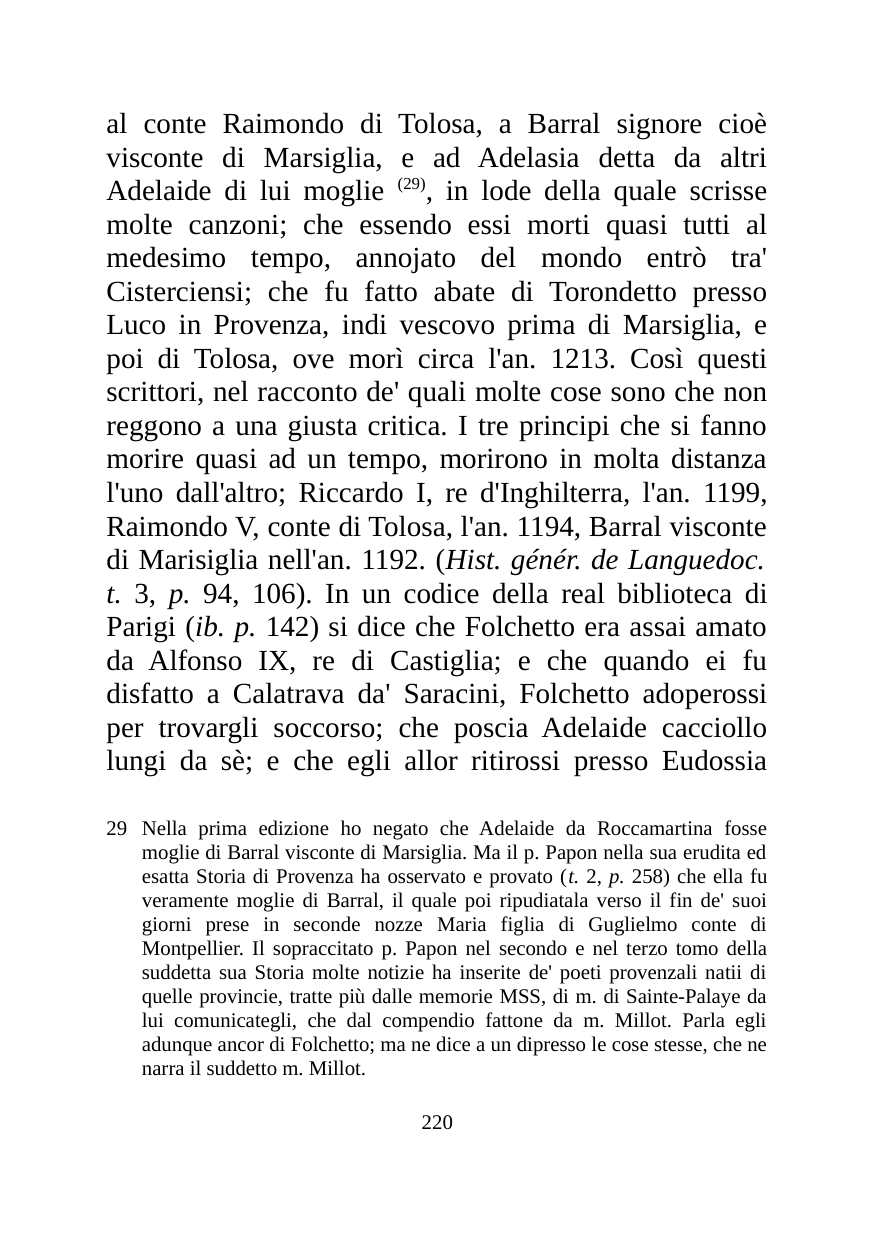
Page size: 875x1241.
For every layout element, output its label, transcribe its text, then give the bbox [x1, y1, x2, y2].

text al conte Raimondo di Tolosa, a Barral signore cioè visconte di Marsiglia, e ad Adelasia detta da altri Adelaide di lui moglie (), in lode della quale scrisse molte canzoni; che essendo essi morti quasi tutti al medesimo tempo, annojato del mondo entrò tra' Cisterciensi; che fu fatto abate di Torondetto presso Luco in Provenza, indi vescovo prima di Marsiglia, e poi di Tolosa, ove morì circa l'an. 1213. Così questi scrittori, nel racconto de' quali molte cose sono che non reggono a una giusta critica. I tre principi che si fanno morire quasi ad un tempo, morirono in molta distanza l'uno dall'altro; Riccardo I, re d'Inghilterra, l'an. 1199, Raimondo V, conte di Tolosa, l'an. 1194, Barral visconte di Marisiglia nell'an. 1192. (Hist. génér. de Languedoc. t. 3, p. 94, 106). In un codice della real biblioteca di Parigi (ib. p. 142) si dice che Folchetto era assai amato da Alfonso IX, re di Castiglia; e che quando ei fu disfatto a Calatrava da' Saracini, Folchetto adoperossi per trovargli soccorso; che poscia Adelaide cacciollo lungi da sè; e che egli allor ritirossi presso Eudossia [106, 106, 768, 777]
text Nella prima edizione ho negato che Adelaide da Roccamartina fosse moglie di Barral visconte di Marsiglia. Ma il p. Papon nella sua erudita ed esatta Storia di Provenza ha osservato e provato (t. 2, p. 258) che ella fu veramente moglie di Barral, il quale poi ripudiatala verso il fin de' suoi giorni prese in seconde nozze Maria figlia di Guglielmo conte di Montpellier. Il sopraccitato p. Papon nel secondo e nel terzo tomo della suddetta sua Storia molte notizie ha inserite de' poeti provenzali natii di quelle provincie, tratte più dalle memorie MSS, di m. di Sainte-Palaye da lui comunicategli, che dal compendio fattone da m. Millot. Parla egli adunque ancor di Folchetto; ma ne dice a un dipresso le cose stesse, che ne narra il suddetto m. Millot. [106, 816, 768, 1080]
